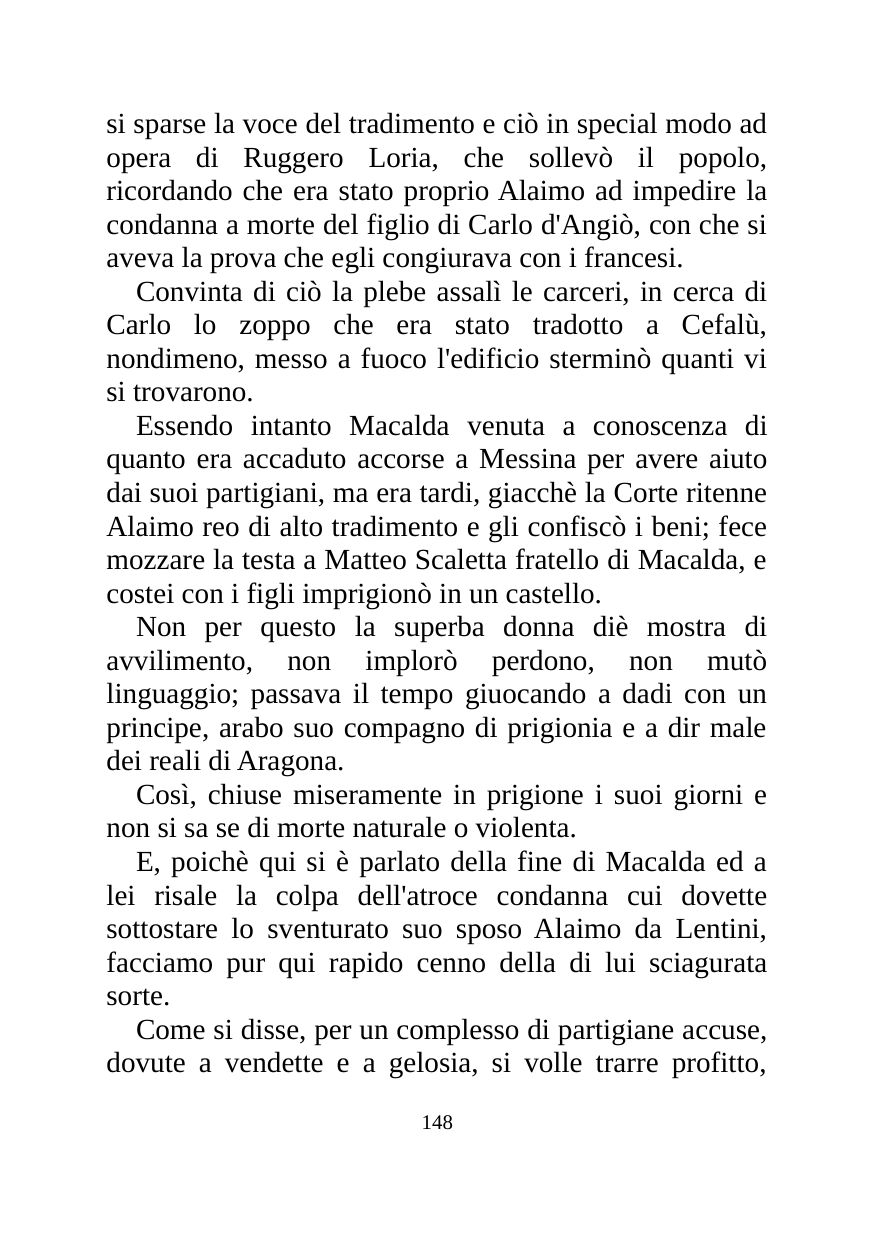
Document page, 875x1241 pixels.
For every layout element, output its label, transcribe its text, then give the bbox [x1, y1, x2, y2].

text Essendo intanto Macalda venuta a conoscenza di quanto era accaduto accorse a Messina per avere aiuto dai suoi partigiani, ma era tardi, giacchè la Corte ritenne Alaimo reo di alto tradimento e gli confiscò i beni; fece mozzare la testa a Matteo Scaletta fratello di Macalda, e costei con i figli imprigionò in un castello. [106, 408, 768, 609]
text E, poichè qui si è parlato della fine di Macalda ed a lei risale la colpa dell'atroce condanna cui dovette sottostare lo sventurato suo sposo Alaimo da Lentini, facciamo pur qui rapido cenno della di lui sciagurata sorte. [106, 844, 768, 1012]
text Convinta di ciò la plebe assalì le carceri, in cerca di Carlo lo zoppo che era stato tradotto a Cefalù, nondimeno, messo a fuoco l'edificio sterminò quanti vi si trovarono. [106, 274, 768, 408]
text Non per questo la superba donna diè mostra di avvilimento, non implorò perdono, non mutò linguaggio; passava il tempo giuocando a dadi con un principe, arabo suo compagno di prigionia e a dir male dei reali di Aragona. [106, 609, 768, 777]
text Così, chiuse miseramente in prigione i suoi giorni e non si sa se di morte naturale o violenta. [106, 777, 768, 844]
text si sparse la voce del tradimento e ciò in special modo ad opera di Ruggero Loria, che sollevò il popolo, ricordando che era stato proprio Alaimo ad impedire la condanna a morte del figlio di Carlo d'Angiò, con che si aveva la prova che egli congiurava con i francesi. [106, 106, 768, 274]
text Come si disse, per un complesso di partigiane accuse, dovute a vendette e a gelosia, si volle trarre profitto, [106, 1012, 768, 1079]
